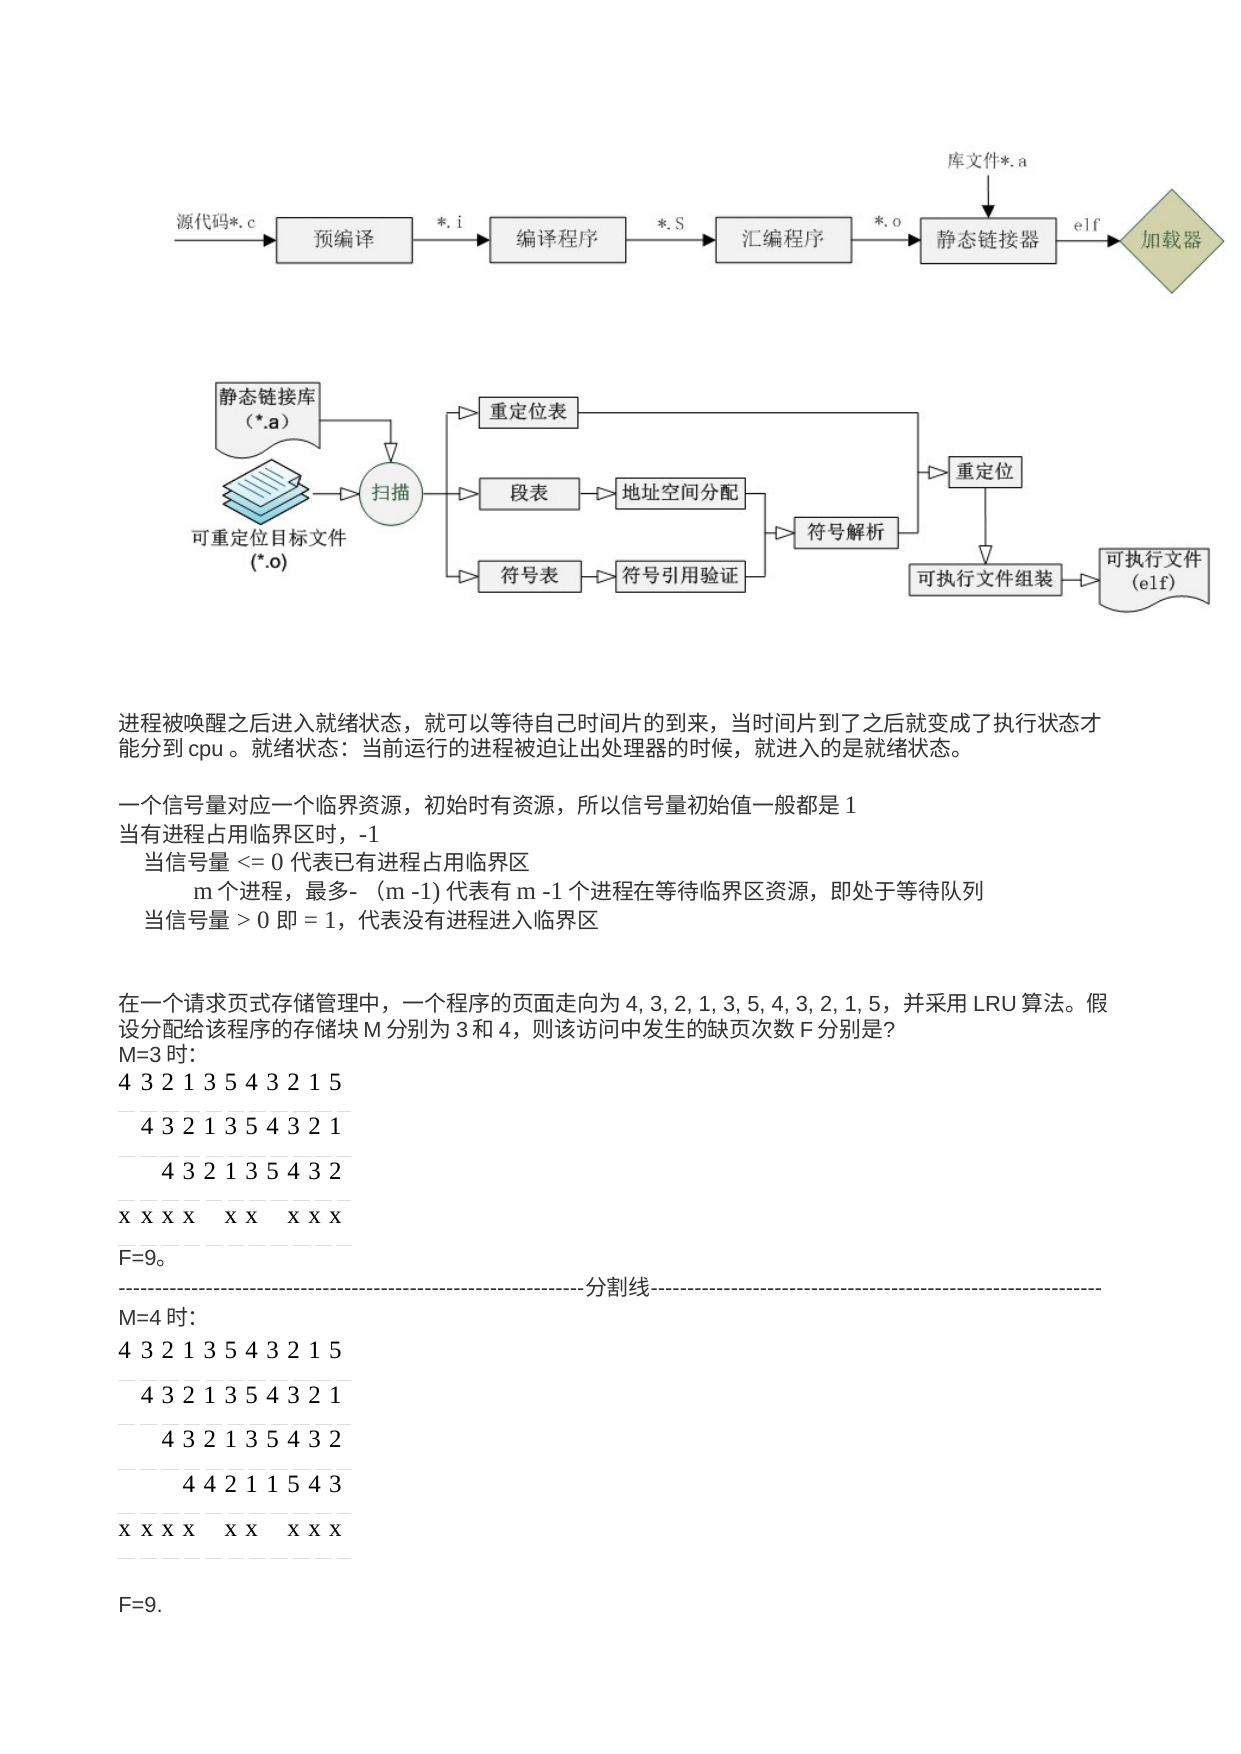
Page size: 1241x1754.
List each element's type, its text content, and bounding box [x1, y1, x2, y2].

table_cell 2 [329, 1156, 351, 1200]
table_header 3 [203, 1335, 224, 1380]
table_header 3 [266, 1335, 287, 1380]
table_header 4 [118, 1067, 141, 1111]
table_cell 3 [224, 1111, 245, 1156]
table_header 4 [245, 1335, 266, 1380]
table_cell 4 [287, 1424, 308, 1469]
text 在一个请求页式存储管理中，一个程序的页面走向为4, 3, 2, 1, 3, 5, 4, 3, 2, 1, 5，并采用LRU算法。假设分配给该程序的存储块M分别为3和4，则该访问中发生的缺页次数F分别是? [118, 991, 1122, 1042]
table_cell 3 [287, 1380, 308, 1424]
table_cell 2 [203, 1156, 224, 1200]
table_cell [266, 1200, 287, 1245]
table_cell [118, 1111, 141, 1156]
table_cell 1 [203, 1380, 224, 1424]
table_cell 4 [161, 1156, 182, 1200]
table_cell [161, 1469, 182, 1513]
table_cell 2 [308, 1380, 329, 1424]
table_cell x [245, 1513, 266, 1558]
table_cell 3 [245, 1424, 266, 1469]
table_cell x [183, 1200, 203, 1245]
table_header 1 [308, 1335, 329, 1380]
table_cell 1 [266, 1469, 287, 1513]
table_cell 3 [308, 1424, 329, 1469]
table_header 4 [245, 1067, 266, 1111]
table_header 3 [266, 1067, 287, 1111]
table_cell 4 [183, 1469, 203, 1513]
table_header 1 [183, 1067, 203, 1111]
table_cell 4 [161, 1424, 182, 1469]
table_header 5 [224, 1335, 245, 1380]
table_cell 4 [308, 1469, 329, 1513]
table_cell x [141, 1513, 161, 1558]
table_header 5 [329, 1067, 351, 1111]
table_cell 5 [266, 1424, 287, 1469]
picture [118, 118, 1241, 625]
table_header 5 [224, 1067, 245, 1111]
table_cell 2 [308, 1111, 329, 1156]
table_cell 1 [203, 1111, 224, 1156]
text 当信号量 <= 0 代表已有进程占用临界区 [118, 847, 1122, 876]
table_cell x [118, 1200, 141, 1245]
table_cell x [118, 1513, 141, 1558]
table_cell 3 [183, 1424, 203, 1469]
table_cell 5 [245, 1111, 266, 1156]
table_cell [118, 1469, 141, 1513]
table_header 1 [308, 1067, 329, 1111]
table_cell x [308, 1513, 329, 1558]
table_cell 2 [183, 1380, 203, 1424]
table_cell 1 [245, 1469, 266, 1513]
table_cell 2 [224, 1469, 245, 1513]
table_cell 3 [245, 1156, 266, 1200]
table_cell 2 [329, 1424, 351, 1469]
table_cell [203, 1200, 224, 1245]
table_cell 1 [224, 1424, 245, 1469]
table_header 2 [161, 1335, 182, 1380]
table_cell x [308, 1200, 329, 1245]
table_header 3 [141, 1067, 161, 1111]
table_cell 3 [287, 1111, 308, 1156]
table_cell 3 [308, 1156, 329, 1200]
table_cell 5 [245, 1380, 266, 1424]
table_cell [141, 1156, 161, 1200]
table_cell 3 [183, 1156, 203, 1200]
table_cell [141, 1469, 161, 1513]
table_cell 5 [287, 1469, 308, 1513]
text F=9. [118, 1558, 1122, 1617]
table_cell 1 [224, 1156, 245, 1200]
table_header 3 [203, 1067, 224, 1111]
table_cell [141, 1424, 161, 1469]
table_cell x [183, 1513, 203, 1558]
table_header 2 [287, 1335, 308, 1380]
table_cell x [161, 1200, 182, 1245]
table_cell [266, 1513, 287, 1558]
table_cell 3 [224, 1380, 245, 1424]
table_cell x [329, 1200, 351, 1245]
table_cell x [161, 1513, 182, 1558]
table_cell 4 [141, 1380, 161, 1424]
text 当有进程占用临界区时，-1 [118, 819, 1122, 847]
table_cell 5 [266, 1156, 287, 1200]
table_header 1 [183, 1335, 203, 1380]
table_cell 3 [161, 1111, 182, 1156]
table_cell [203, 1513, 224, 1558]
table_cell 1 [329, 1111, 351, 1156]
table_header 5 [329, 1335, 351, 1380]
table_cell 4 [287, 1156, 308, 1200]
table_cell x [245, 1200, 266, 1245]
table_cell 2 [203, 1424, 224, 1469]
table_cell [118, 1380, 141, 1424]
table_cell 1 [329, 1380, 351, 1424]
text M=3时： [118, 1042, 1122, 1067]
table_cell 4 [141, 1111, 161, 1156]
table_cell [118, 1424, 141, 1469]
table_cell 2 [183, 1111, 203, 1156]
table_cell 4 [266, 1380, 287, 1424]
table_cell x [141, 1200, 161, 1245]
table_cell x [224, 1513, 245, 1558]
table_cell 4 [203, 1469, 224, 1513]
table_cell x [224, 1200, 245, 1245]
table_header 2 [287, 1067, 308, 1111]
text 进程被唤醒之后进入就绪状态，就可以等待自己时间片的到来，当时间片到了之后就变成了执行状态才能分到cpu 。就绪状态：当前运行的进程被迫让出处理器的时候，就进入的是就绪状态。 [118, 711, 1122, 761]
text 一个信号量对应一个临界资源，初始时有资源，所以信号量初始值一般都是1 [118, 790, 1122, 819]
table_header 4 [118, 1335, 141, 1380]
text m个进程，最多- （m -1) 代表有m -1个进程在等待临界区资源，即处于等待队列 [118, 876, 1122, 905]
text F=9。 ----------------------------------------------------------------分割线-------------------------------------------------------------- M=4时： [118, 1245, 1122, 1330]
table_header 3 [141, 1335, 161, 1380]
table_cell 4 [266, 1111, 287, 1156]
table_cell [118, 1156, 141, 1200]
table_cell 3 [329, 1469, 351, 1513]
table_cell 3 [161, 1380, 182, 1424]
table_header 2 [161, 1067, 182, 1111]
text 当信号量 > 0 即 = 1，代表没有进程进入临界区 [118, 905, 1122, 934]
table_cell x [329, 1513, 351, 1558]
table_cell x [287, 1513, 308, 1558]
table_cell x [287, 1200, 308, 1245]
